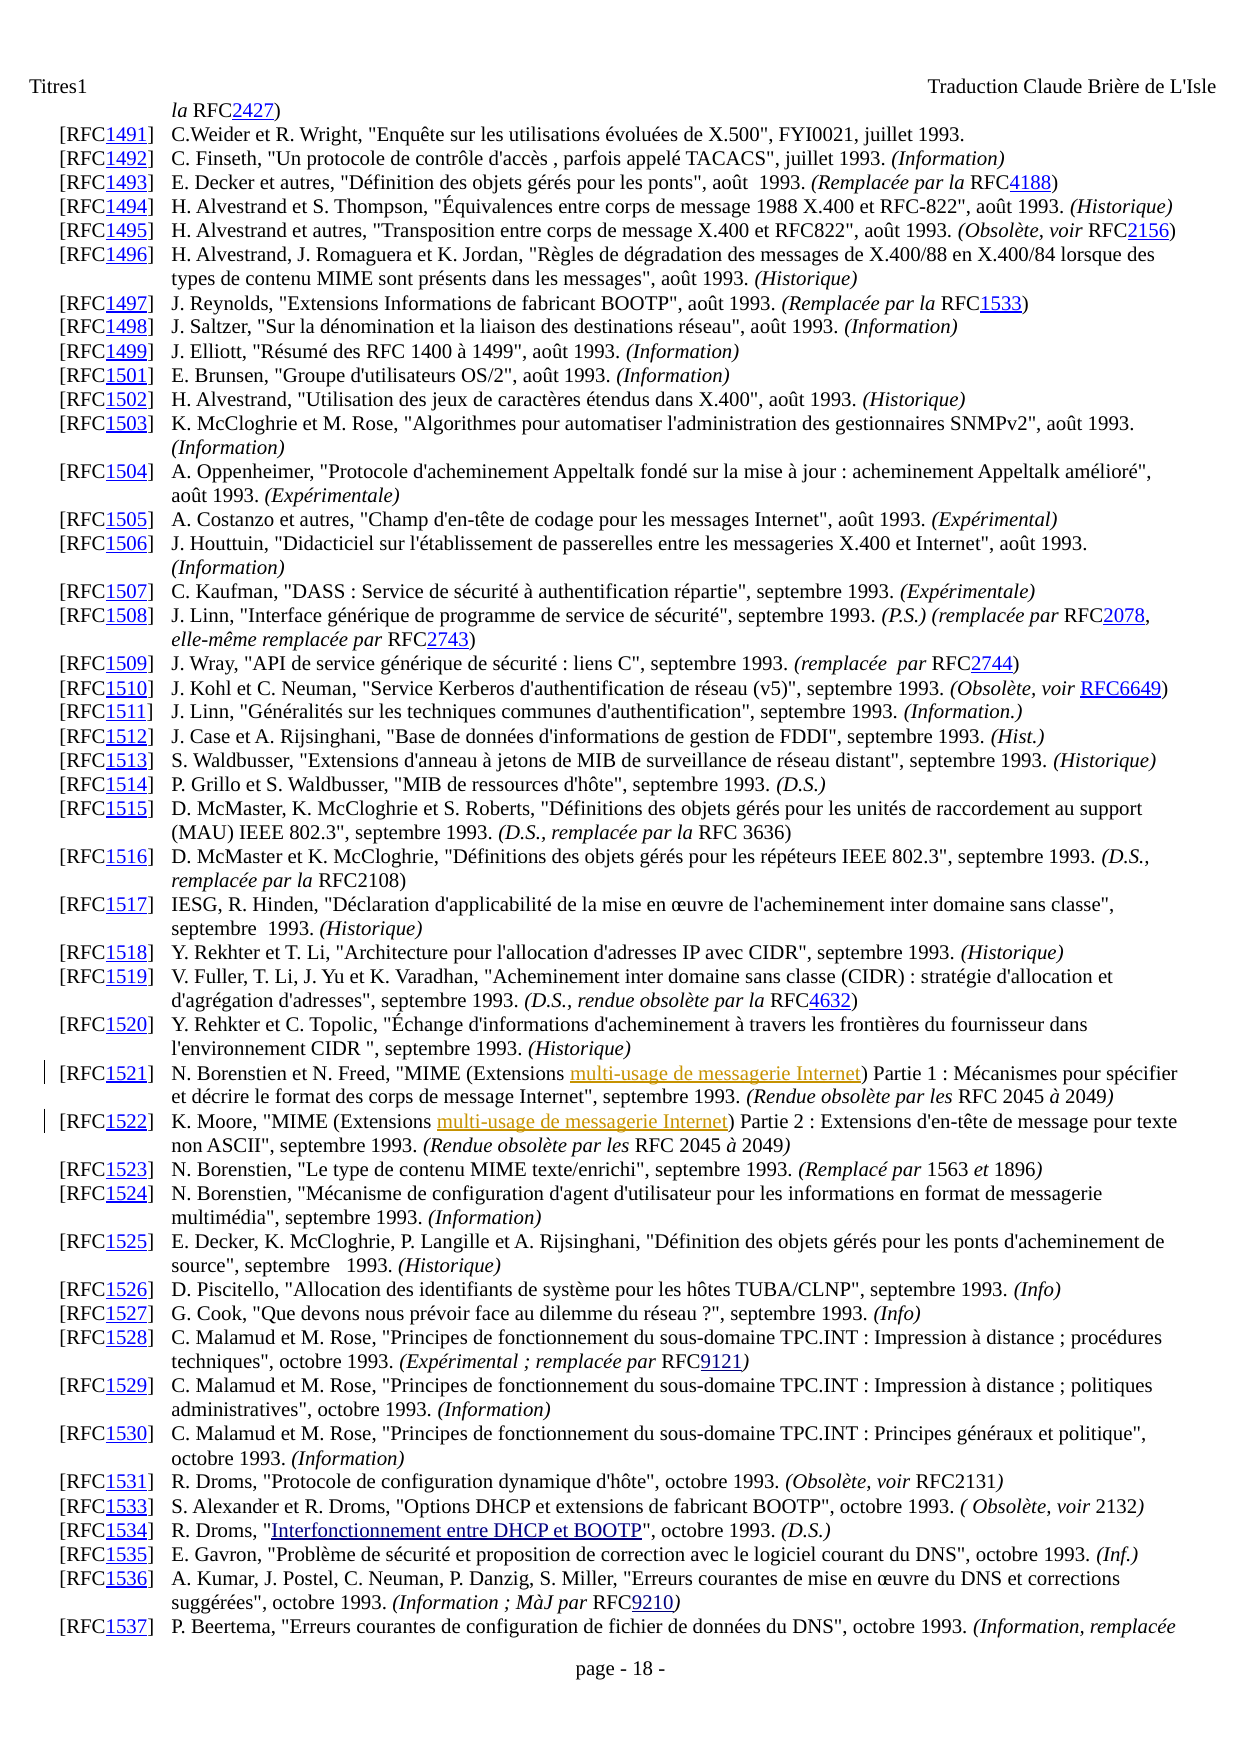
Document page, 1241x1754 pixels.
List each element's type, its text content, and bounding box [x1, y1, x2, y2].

text [RFC1505] A. Costanzo et autres, "Champ d'en-tête de codage pour les messages Internet", août 1993. (Expérimental) [59, 507, 1181, 531]
text [RFC1518] Y. Rekhter et T. Li, "Architecture pour l'allocation d'adresses IP avec CIDR", septembre 1993. (Historique) [59, 940, 1181, 964]
text [RFC1533] S. Alexander et R. Droms, "Options DHCP et extensions de fabricant BOOTP", octobre 1993. ( Obsolète, voir 2132) [59, 1493, 1181, 1518]
text [RFC1495] H. Alvestrand et autres, "Transposition entre corps de message X.400 et RFC822", août 1993. (Obsolète, voir RFC2156) [59, 218, 1181, 242]
text [RFC1509] J. Wray, "API de service générique de sécurité : liens C", septembre 1993. (remplacée par RFC2744) [59, 651, 1181, 675]
text [RFC1529] C. Malamud et M. Rose, "Principes de fonctionnement du sous-domaine TPC.INT : Impression à distance ; politiques administratives", octobre 1993. (Information) [59, 1373, 1181, 1421]
text [RFC1502] H. Alvestrand, "Utilisation des jeux de caractères étendus dans X.400", août 1993. (Historique) [59, 387, 1181, 411]
text [RFC1519] V. Fuller, T. Li, J. Yu et K. Varadhan, "Acheminement inter domaine sans classe (CIDR) : stratégie d'allocation et d'agrégation d'adresses", septembre 1993. (D.S., rendue obsolète par la RFC4632) [59, 964, 1181, 1012]
text [RFC1535] E. Gavron, "Problème de sécurité et proposition de correction avec le logiciel courant du DNS", octobre 1993. (Inf.) [59, 1542, 1181, 1566]
text [RFC1517] IESG, R. Hinden, "Déclaration d'applicabilité de la mise en œuvre de l'acheminement inter domaine sans classe", septembre 1993. (Historique) [59, 892, 1181, 940]
text [RFC1531] R. Droms, "Protocole de configuration dynamique d'hôte", octobre 1993. (Obsolète, voir RFC2131) [59, 1469, 1181, 1493]
text la RFC2427) [59, 98, 1181, 122]
text [RFC1507] C. Kaufman, "DASS : Service de sécurité à authentification répartie", septembre 1993. (Expérimentale) [59, 579, 1181, 603]
text [RFC1536] A. Kumar, J. Postel, C. Neuman, P. Danzig, S. Miller, "Erreurs courantes de mise en œuvre du DNS et corrections suggérées", octobre 1993. (Information ; MàJ par RFC9210) [59, 1566, 1181, 1614]
text [RFC1516] D. McMaster et K. McCloghrie, "Définitions des objets gérés pour les répéteurs IEEE 802.3", septembre 1993. (D.S., remplacée par la RFC2108) [59, 844, 1181, 892]
text [RFC1515] D. McMaster, K. McCloghrie et S. Roberts, "Définitions des objets gérés pour les unités de raccordement au support (MAU) IEEE 802.3", septembre 1993. (D.S., remplacée par la RFC 3636) [59, 796, 1181, 844]
text [RFC1537] P. Beertema, "Erreurs courantes de configuration de fichier de données du DNS", octobre 1993. (Information, remplacée [59, 1614, 1181, 1638]
text [RFC1514] P. Grillo et S. Waldbusser, "MIB de ressources d'hôte", septembre 1993. (D.S.) [59, 772, 1181, 796]
text [RFC1525] E. Decker, K. McCloghrie, P. Langille et A. Rijsinghani, "Définition des objets gérés pour les ponts d'acheminement de source", septembre 1993. (Historique) [59, 1229, 1181, 1277]
text [RFC1499] J. Elliott, "Résumé des RFC 1400 à 1499", août 1993. (Information) [59, 338, 1181, 363]
text [RFC1491] C.Weider et R. Wright, "Enquête sur les utilisations évoluées de X.500", FYI0021, juillet 1993. [59, 122, 1181, 146]
text [RFC1521] N. Borenstien et N. Freed, "MIME (Extensions multi-usage de messagerie Internet) Partie 1 : Mécanismes pour spécifier et décrire le format des corps de message Internet", septembre 1993. (Rendue obsolète par les RFC 2045 à 2049) [59, 1060, 1181, 1108]
text [RFC1513] S. Waldbusser, "Extensions d'anneau à jetons de MIB de surveillance de réseau distant", septembre 1993. (Historique) [59, 748, 1181, 772]
text [RFC1510] J. Kohl et C. Neuman, "Service Kerberos d'authentification de réseau (v5)", septembre 1993. (Obsolète, voir RFC6649) [59, 675, 1181, 699]
text [RFC1527] G. Cook, "Que devons nous prévoir face au dilemme du réseau ?", septembre 1993. (Info) [59, 1301, 1181, 1325]
text [RFC1528] C. Malamud et M. Rose, "Principes de fonctionnement du sous-domaine TPC.INT : Impression à distance ; procédures techniques", octobre 1993. (Expérimental ; remplacée par RFC9121) [59, 1325, 1181, 1373]
text [RFC1508] J. Linn, "Interface générique de programme de service de sécurité", septembre 1993. (P.S.) (remplacée par RFC2078, elle-même remplacée par RFC2743) [59, 603, 1181, 651]
text [RFC1498] J. Saltzer, "Sur la dénomination et la liaison des destinations réseau", août 1993. (Information) [59, 314, 1181, 338]
text [RFC1497] J. Reynolds, "Extensions Informations de fabricant BOOTP", août 1993. (Remplacée par la RFC1533) [59, 290, 1181, 314]
text [RFC1493] E. Decker et autres, "Définition des objets gérés pour les ponts", août 1993. (Remplacée par la RFC4188) [59, 170, 1181, 194]
text [RFC1512] J. Case et A. Rijsinghani, "Base de données d'informations de gestion de FDDI", septembre 1993. (Hist.) [59, 723, 1181, 748]
text [RFC1524] N. Borenstien, "Mécanisme de configuration d'agent d'utilisateur pour les informations en format de messagerie multimédia", septembre 1993. (Information) [59, 1181, 1181, 1229]
text [RFC1522] K. Moore, "MIME (Extensions multi-usage de messagerie Internet) Partie 2 : Extensions d'en-tête de message pour texte non ASCII", septembre 1993. (Rendue obsolète par les RFC 2045 à 2049) [59, 1108, 1181, 1157]
text [RFC1506] J. Houttuin, "Didacticiel sur l'établissement de passerelles entre les messageries X.400 et Internet", août 1993. (Information) [59, 531, 1181, 579]
text [RFC1492] C. Finseth, "Un protocole de contrôle d'accès , parfois appelé TACACS", juillet 1993. (Information) [59, 146, 1181, 170]
text [RFC1501] E. Brunsen, "Groupe d'utilisateurs OS/2", août 1993. (Information) [59, 363, 1181, 387]
text [RFC1526] D. Piscitello, "Allocation des identifiants de système pour les hôtes TUBA/CLNP", septembre 1993. (Info) [59, 1277, 1181, 1301]
text [RFC1504] A. Oppenheimer, "Protocole d'acheminement Appeltalk fondé sur la mise à jour : acheminement Appeltalk amélioré", août 1993. (Expérimentale) [59, 459, 1181, 507]
text [RFC1494] H. Alvestrand et S. Thompson, "Équivalences entre corps de message 1988 X.400 et RFC-822", août 1993. (Historique) [59, 194, 1181, 218]
text [RFC1503] K. McCloghrie et M. Rose, "Algorithmes pour automatiser l'administration des gestionnaires SNMPv2", août 1993. (Information) [59, 411, 1181, 459]
text [RFC1511] J. Linn, "Généralités sur les techniques communes d'authentification", septembre 1993. (Information.) [59, 699, 1181, 723]
text [RFC1530] C. Malamud et M. Rose, "Principes de fonctionnement du sous-domaine TPC.INT : Principes généraux et politique", octobre 1993. (Information) [59, 1421, 1181, 1469]
text [RFC1523] N. Borenstien, "Le type de contenu MIME texte/enrichi", septembre 1993. (Remplacé par 1563 et 1896) [59, 1157, 1181, 1181]
text [RFC1496] H. Alvestrand, J. Romaguera et K. Jordan, "Règles de dégradation des messages de X.400/88 en X.400/84 lorsque des types de contenu MIME sont présents dans les messages", août 1993. (Historique) [59, 242, 1181, 290]
text [RFC1534] R. Droms, "Interfonctionnement entre DHCP et BOOTP", octobre 1993. (D.S.) [59, 1518, 1181, 1542]
text [RFC1520] Y. Rehkter et C. Topolic, "Échange d'informations d'acheminement à travers les frontières du fournisseur dans l'environnement CIDR ", septembre 1993. (Historique) [59, 1012, 1181, 1060]
